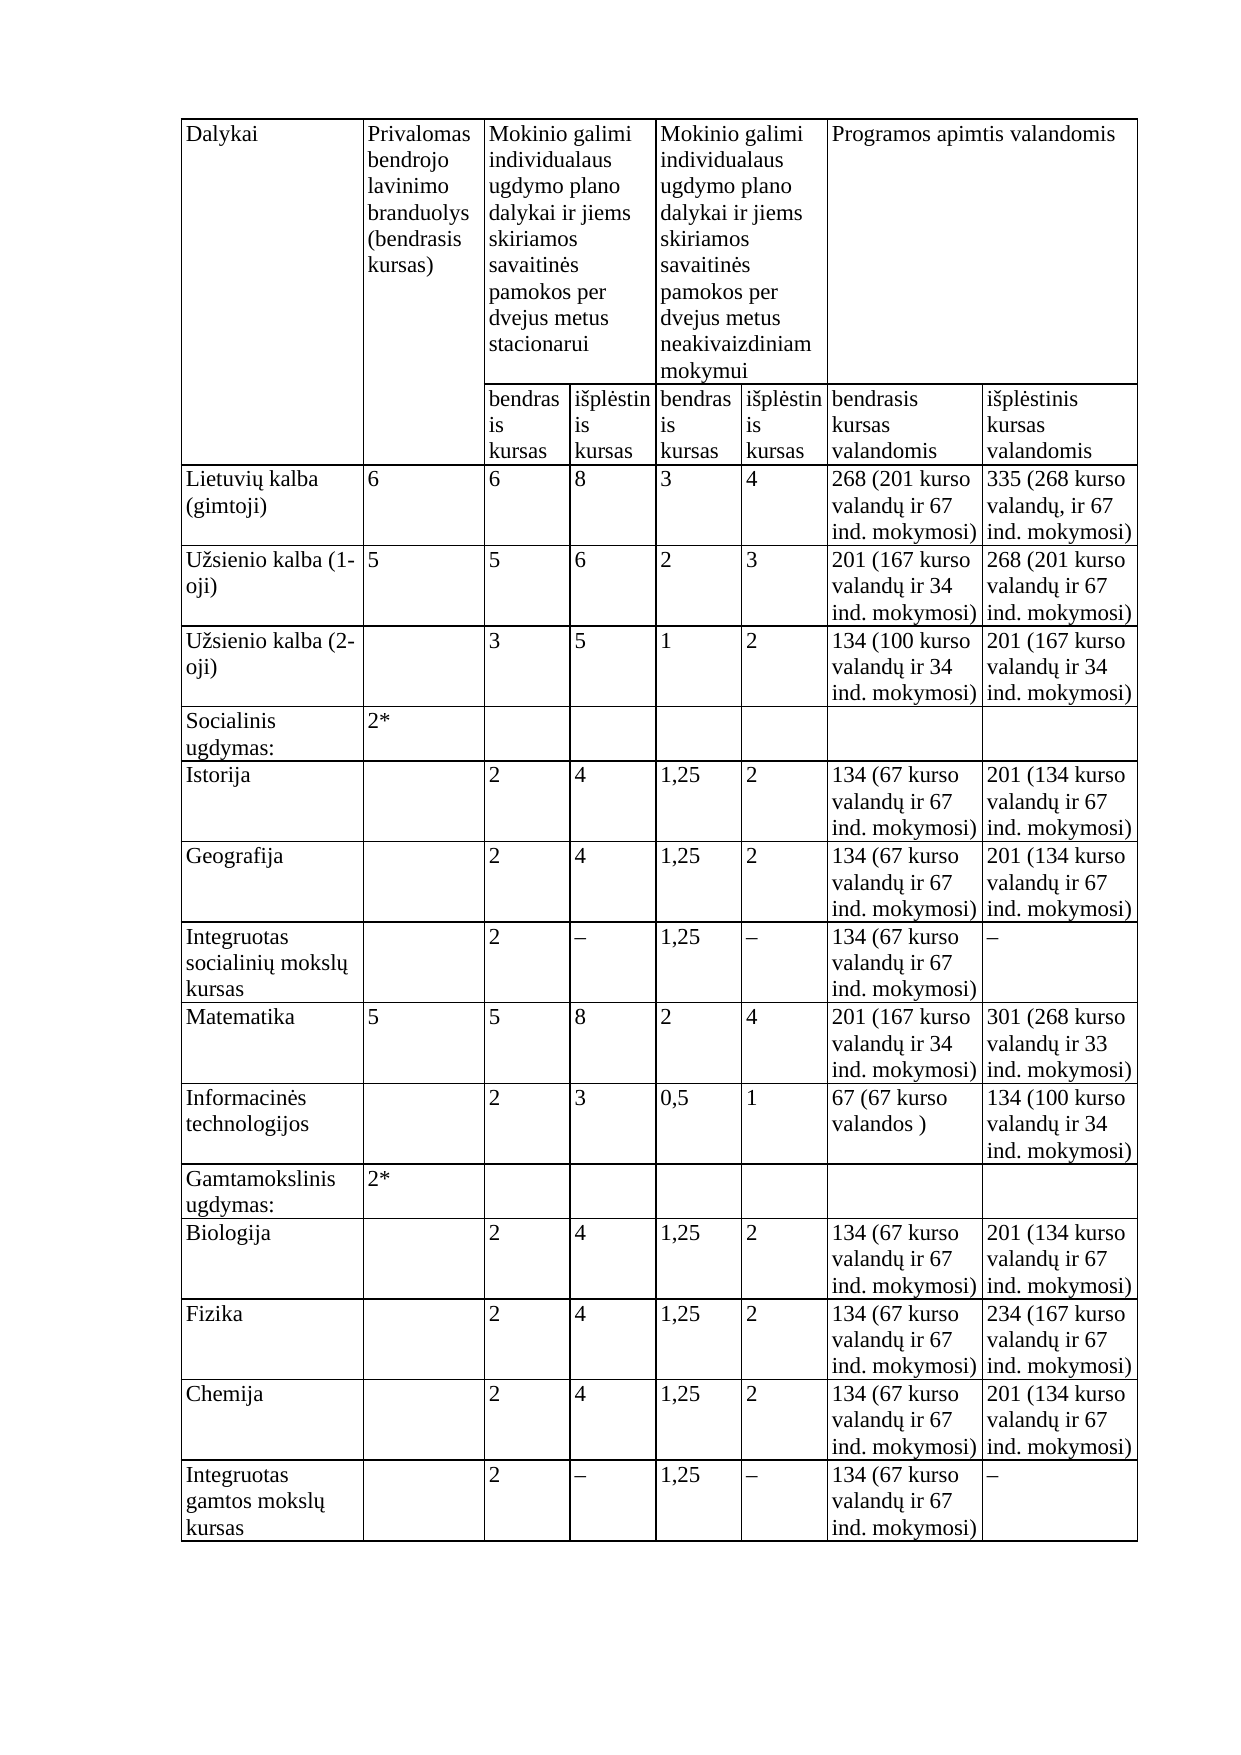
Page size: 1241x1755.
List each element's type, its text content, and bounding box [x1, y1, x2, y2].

table_cell 0,5 [657, 1084, 741, 1163]
table_cell 1,25 [657, 762, 741, 841]
table_cell [983, 1165, 1137, 1217]
table_header Mokinio galimi individualaus ugdymo plano dalykai ir jiems skiriamos savaitinės pamokos per dvejus metus stacionarui [485, 120, 655, 383]
table_cell [485, 707, 569, 760]
table_cell – [742, 923, 827, 1002]
table_cell – [571, 1461, 655, 1540]
table_cell Lietuvių kalba (gimtoji) [182, 466, 363, 544]
table_cell 4 [571, 842, 655, 921]
table_cell Biologija [182, 1219, 363, 1298]
table_cell [983, 707, 1137, 760]
table_cell 6 [571, 546, 655, 625]
table_cell [364, 923, 484, 1002]
table_cell [742, 1165, 827, 1217]
table_cell 4 [571, 1300, 655, 1379]
table_cell 2 [485, 842, 569, 921]
table_cell [485, 1165, 569, 1217]
table_cell Geografija [182, 842, 363, 921]
table_cell 2 [742, 627, 827, 706]
table_cell [364, 1461, 484, 1540]
table_cell 2 [742, 842, 827, 921]
table_cell 2 [485, 1300, 569, 1379]
table_cell Istorija [182, 762, 363, 841]
table_cell 1,25 [657, 1461, 741, 1540]
table_cell 1,25 [657, 1219, 741, 1298]
table_cell – [983, 923, 1137, 1002]
table_cell [364, 842, 484, 921]
table_cell Fizika [182, 1300, 363, 1379]
table_cell [364, 1219, 484, 1298]
table_cell 2 [742, 1380, 827, 1459]
table_cell – [983, 1461, 1137, 1540]
table_cell 4 [571, 1219, 655, 1298]
table_cell 2 [485, 923, 569, 1002]
table_cell 5 [364, 546, 484, 625]
table_cell [364, 1084, 484, 1163]
table_cell 2* [364, 1165, 484, 1217]
table_cell 2 [657, 1003, 741, 1082]
table_cell Matematika [182, 1003, 363, 1082]
table_cell 4 [742, 466, 827, 544]
table_cell 2 [485, 1461, 569, 1540]
table_cell 3 [742, 546, 827, 625]
table_cell [571, 707, 655, 760]
table_cell 1 [657, 627, 741, 706]
table_cell 67 (67 kurso valandos ) [828, 1084, 982, 1163]
table_cell 6 [364, 466, 484, 544]
table_cell Informacinės technologijos [182, 1084, 363, 1163]
table_cell 2 [485, 1084, 569, 1163]
table_cell [364, 627, 484, 706]
table_cell – [742, 1461, 827, 1540]
table_cell 5 [364, 1003, 484, 1082]
table_header Programos apimtis valandomis [828, 120, 1137, 383]
table_cell 4 [571, 762, 655, 841]
table_cell 3 [485, 627, 569, 706]
table_cell 3 [657, 466, 741, 544]
table_cell 2 [485, 762, 569, 841]
table_cell 4 [742, 1003, 827, 1082]
table_cell 2 [742, 762, 827, 841]
table_header Dalykai [182, 120, 363, 464]
table_cell Užsienio kalba (1-oji) [182, 546, 363, 625]
table_cell Užsienio kalba (2-oji) [182, 627, 363, 706]
table_cell 1,25 [657, 842, 741, 921]
table_cell 1 [742, 1084, 827, 1163]
table_cell 2 [742, 1300, 827, 1379]
table_cell [828, 707, 982, 760]
table_cell 6 [485, 466, 569, 544]
table_cell 2 [742, 1219, 827, 1298]
table_cell 1,25 [657, 1380, 741, 1459]
table_cell [657, 1165, 741, 1217]
table_cell – [571, 923, 655, 1002]
table_cell 3 [571, 1084, 655, 1163]
table_cell [364, 762, 484, 841]
table_cell [828, 1165, 982, 1217]
table_cell 1,25 [657, 923, 741, 1002]
table_cell 2 [657, 546, 741, 625]
table_cell 2* [364, 707, 484, 760]
table_cell 1,25 [657, 1300, 741, 1379]
table_cell [657, 707, 741, 760]
table_cell 8 [571, 1003, 655, 1082]
table_cell 2 [485, 1380, 569, 1459]
table_cell 4 [571, 1380, 655, 1459]
table_cell 5 [571, 627, 655, 706]
table_cell [364, 1300, 484, 1379]
table_cell [571, 1165, 655, 1217]
table_cell 5 [485, 546, 569, 625]
table_cell [364, 1380, 484, 1459]
table_cell Chemija [182, 1380, 363, 1459]
table_cell 5 [485, 1003, 569, 1082]
table_cell 2 [485, 1219, 569, 1298]
table_header Privalomas bendrojo lavinimo branduolys (bendrasis kursas) [364, 120, 484, 464]
table_cell 8 [571, 466, 655, 544]
table_cell [742, 707, 827, 760]
